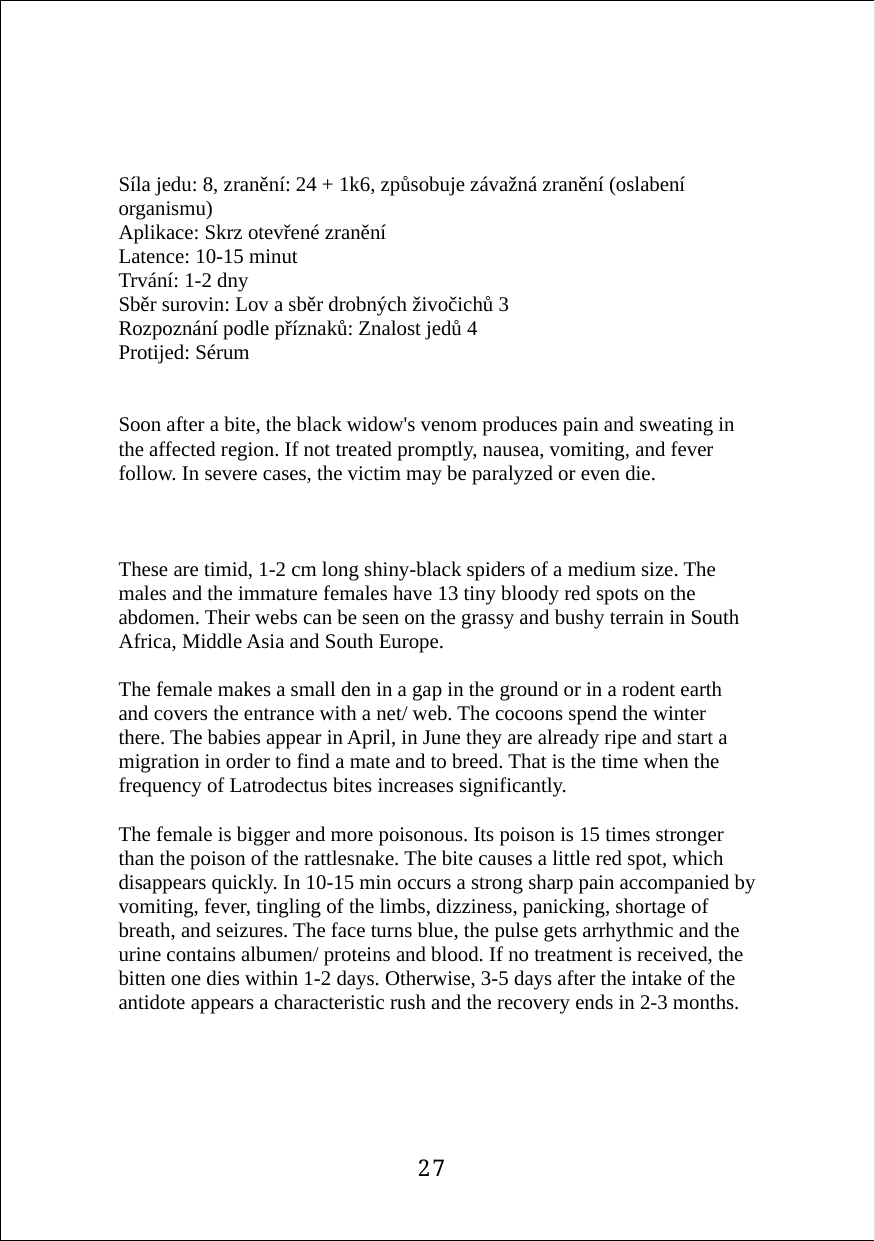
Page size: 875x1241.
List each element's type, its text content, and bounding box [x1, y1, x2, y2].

text These are timid, 1-2 cm long shiny-black spiders of a medium size. The males and the immature females have 13 tiny bloody red spots on the abdomen. Their webs can be seen on the grassy and bushy terrain in South Africa, Middle Asia and South Europe. [118, 557, 756, 653]
text Latence: 10-15 minut [118, 244, 756, 268]
text Aplikace: Skrz otevřené zranění [118, 220, 756, 244]
text Síla jedu: 8, zranění: 24 + 1k6, způsobuje závažná zranění (oslabení organismu) [118, 172, 756, 220]
text Rozpoznání podle příznaků: Znalost jedů 4 [118, 316, 756, 340]
text Sběr surovin: Lov a sběr drobných živočichů 3 [118, 292, 756, 316]
text Protijed: Sérum [118, 340, 756, 364]
text Soon after a bite, the black widow's venom produces pain and sweating in the affected region. If not treated promptly, nausea, vomiting, and fever follow. In severe cases, the victim may be paralyzed or even die. [118, 412, 756, 484]
text Trvání: 1-2 dny [118, 268, 756, 292]
text The female makes a small den in a gap in the ground or in a rodent earth and covers the entrance with a net/ web. The cocoons spend the winter there. The babies appear in April, in June they are already ripe and start a migration in order to find a mate and to breed. That is the time when the frequency of Latrodectus bites increases significantly. [118, 677, 756, 797]
text The female is bigger and more poisonous. Its poison is 15 times stronger than the poison of the rattlesnake. The bite causes a little red spot, which disappears quickly. In 10-15 min occurs a strong sharp pain accompanied by vomiting, fever, tingling of the limbs, dizziness, panicking, shortage of breath, and seizures. The face turns blue, the pulse gets arrhythmic and the urine contains albumen/ proteins and blood. If no treatment is received, the bitten one dies within 1-2 days. Otherwise, 3-5 days after the intake of the antidote appears a characteristic rush and the recovery ends in 2-3 months. [118, 821, 756, 1014]
